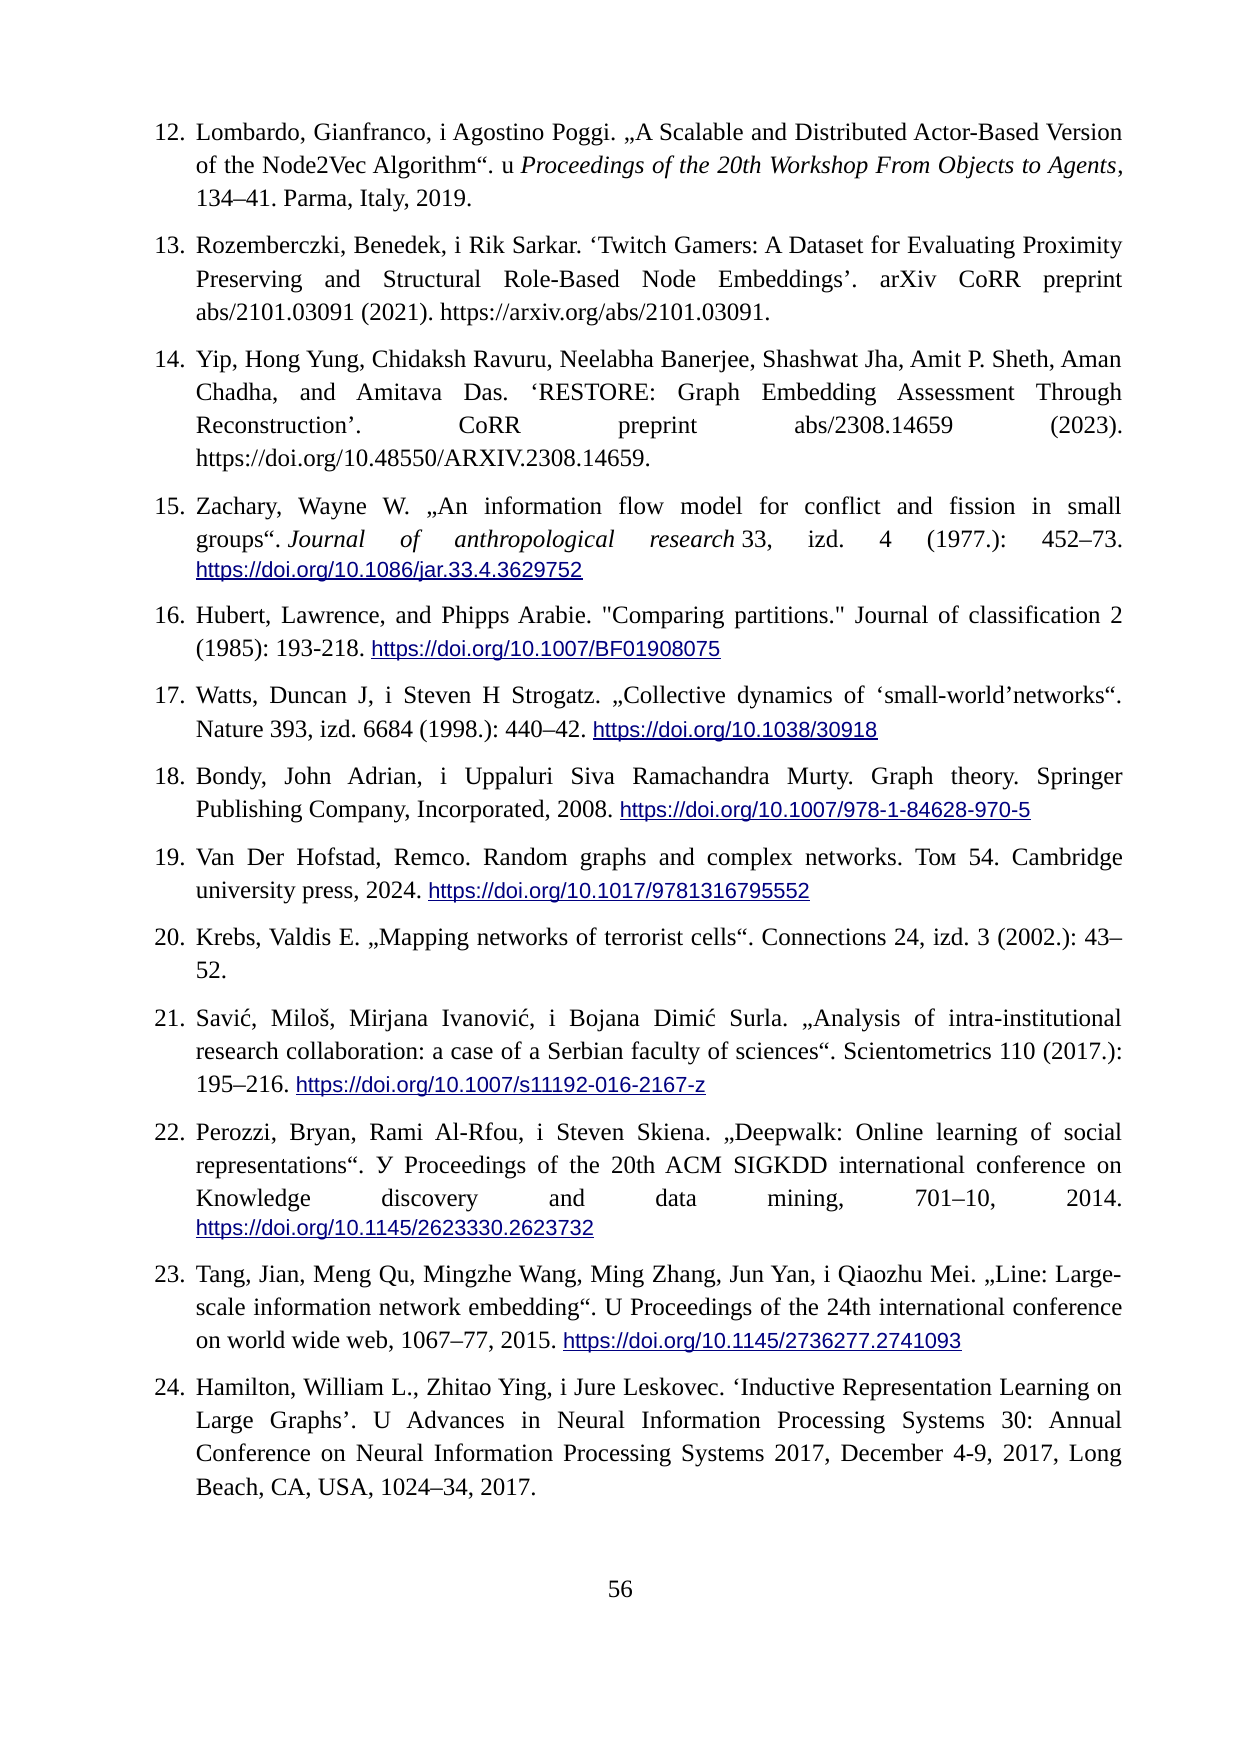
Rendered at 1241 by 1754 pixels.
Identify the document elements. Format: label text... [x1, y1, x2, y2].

list Hubert, Lawrence, and Phipps Arabie. "Comparing partitions." Journal of classification 2 (1985): 193-218. https://doi.org/10.1007/BF01908075 [154, 600, 1123, 662]
list Watts, Duncan J, i Steven H Strogatz. „Collective dynamics of ‘small-world’networks“. Nature 393, izd. 6684 (1998.): 440–42. https://doi.org/10.1038/30918 [154, 681, 1123, 742]
list Lombardo, Gianfranco, i Agostino Poggi. „A Scalable and Distributed Actor-Based Version of the Node2Vec Algorithm“. u Proceedings of the 20th Workshop From Objects to Agents, 134–41. Parma, Italy, 2019. [154, 117, 1123, 212]
list Van Der Hofstad, Remco. Random graphs and complex networks. Том 54. Cambridge university press, 2024. https://doi.org/10.1017/9781316795552 [154, 842, 1123, 904]
list Bondy, John Adrian, i Uppaluri Siva Ramachandra Murty. Graph theory. Springer Publishing Company, Incorporated, 2008. https://doi.org/10.1007/978-1-84628-970-5 [154, 761, 1123, 823]
list Yip, Hong Yung, Chidaksh Ravuru, Neelabha Banerjee, Shashwat Jha, Amit P. Sheth, Aman Chadha, and Amitava Das. ‘RESTORE: Graph Embedding Assessment Through Reconstruction’. CoRR preprint abs/2308.14659 (2023). https://doi.org/10.48550/ARXIV.2308.14659. [154, 344, 1123, 472]
list Tang, Jian, Meng Qu, Mingzhe Wang, Ming Zhang, Jun Yan, i Qiaozhu Mei. „Line: Large-scale information network embedding“. U Proceedings of the 24th international conference on world wide web, 1067–77, 2015. https://doi.org/10.1145/2736277.2741093 [154, 1259, 1123, 1354]
list Savić, Miloš, Mirjana Ivanović, i Bojana Dimić Surla. „Analysis of intra-institutional research collaboration: a case of a Serbian faculty of sciences“. Scientometrics 110 (2017.): 195–216. https://doi.org/10.1007/s11192-016-2167-z [154, 1003, 1123, 1098]
list Hamilton, William L., Zhitao Ying, i Jure Leskovec. ‘Inductive Representation Learning on Large Graphs’. U Advances in Neural Information Processing Systems 30: Annual Conference on Neural Information Processing Systems 2017, December 4-9, 2017, Long Beach, CA, USA, 1024–34, 2017. [154, 1372, 1123, 1500]
list Krebs, Valdis E. „Mapping networks of terrorist cells“. Connections 24, izd. 3 (2002.): 43–52. [154, 922, 1123, 984]
list Rozemberczki, Benedek, i Rik Sarkar. ‘Twitch Gamers: A Dataset for Evaluating Proximity Preserving and Structural Role-Based Node Embeddings’. arXiv CoRR preprint abs/2101.03091 (2021). https://arxiv.org/abs/2101.03091. [154, 231, 1123, 325]
list Zachary, Wayne W. „An information flow model for conflict and fission in small groups“. Journal of anthropological research 33, izd. 4 (1977.): 452–73. https://doi.org/10.1086/jar.33.4.3629752 [154, 491, 1123, 582]
list Perozzi, Bryan, Rami Al-Rfou, i Steven Skiena. „Deepwalk: Online learning of social representations“. У Proceedings of the 20th ACM SIGKDD international conference on Knowledge discovery and data mining, 701–10, 2014. https://doi.org/10.1145/2623330.2623732 [154, 1117, 1123, 1241]
